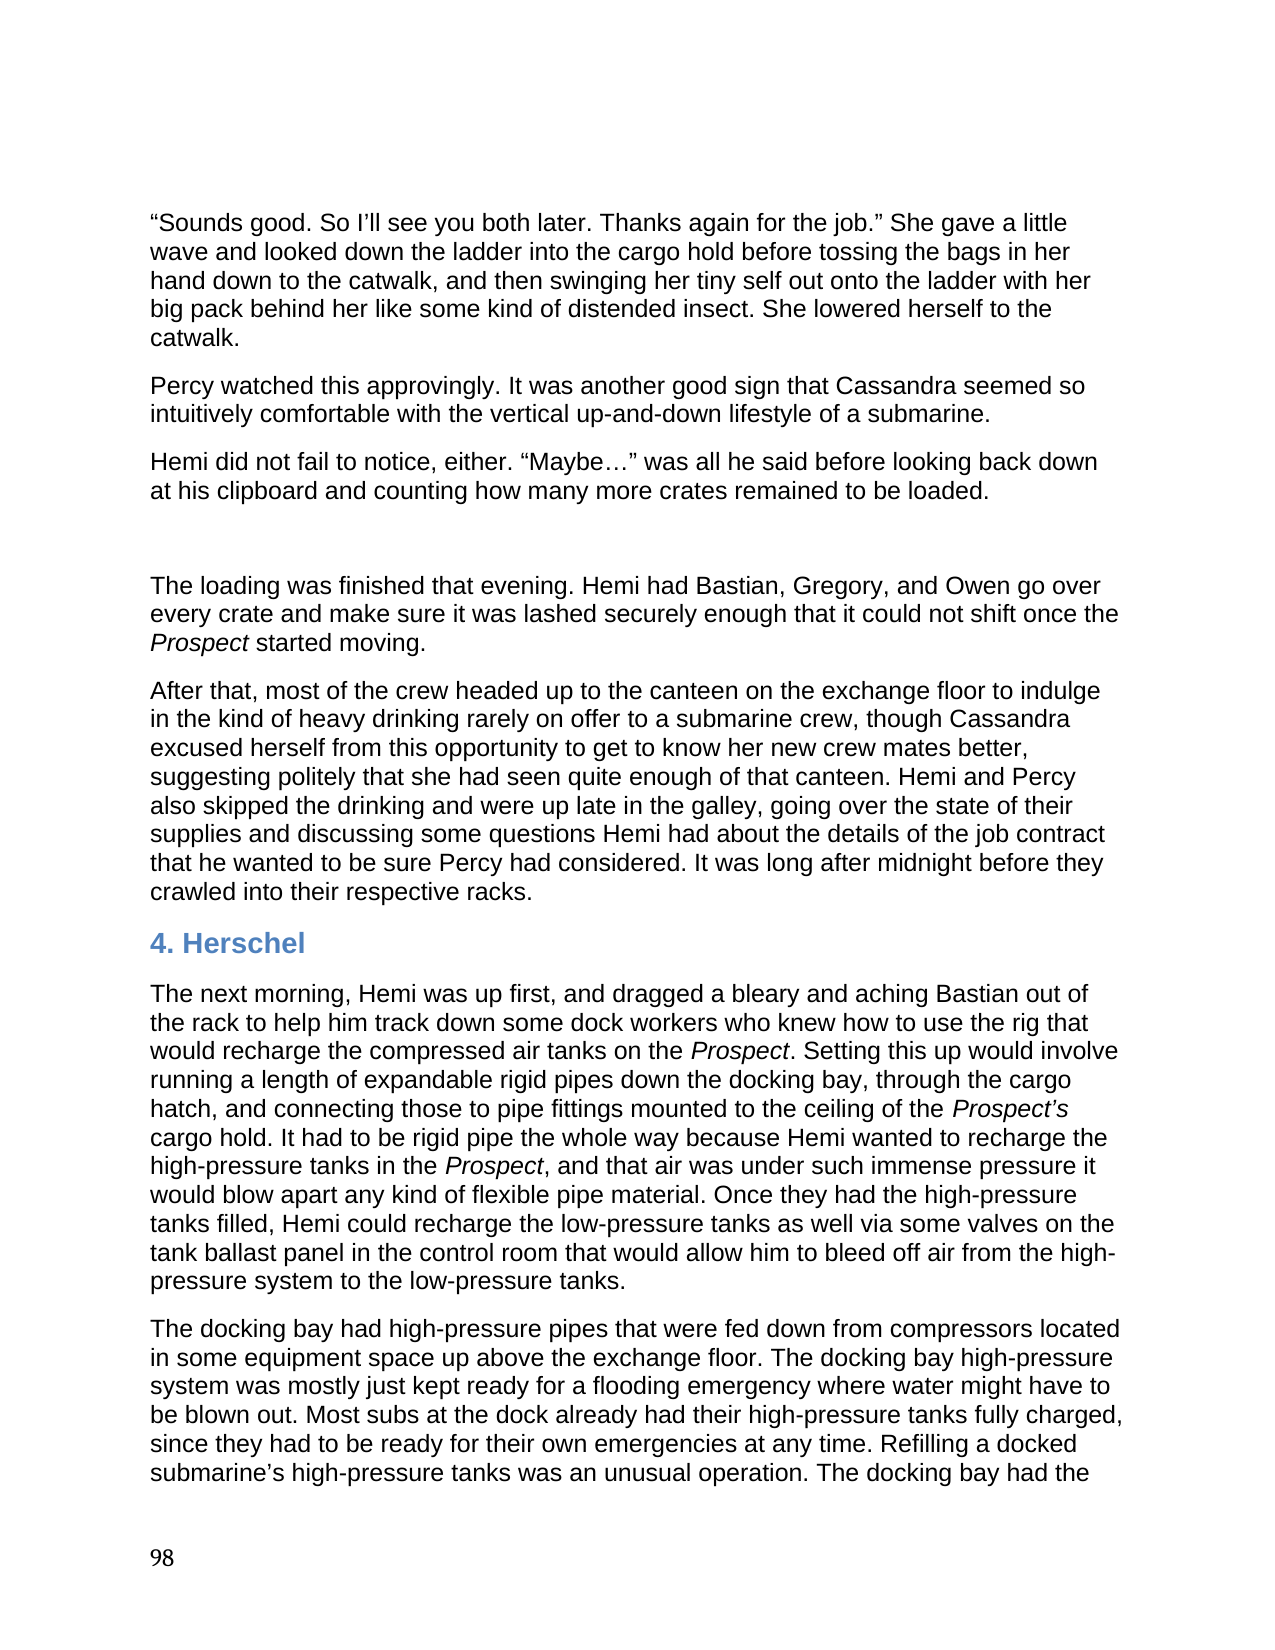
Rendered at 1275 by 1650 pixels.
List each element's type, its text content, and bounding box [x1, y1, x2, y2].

text The loading was finished that evening. Hemi had Bastian, Gregory, and Owen go over every crate and make sure it was lashed securely enough that it could not shift once the Prospect started moving. [150, 571, 1125, 657]
text After that, most of the crew headed up to the canteen on the exchange floor to indulge in the kind of heavy drinking rarely on offer to a submarine crew, though Cassandra excused herself from this opportunity to get to know her new crew mates better, suggesting politely that she had seen quite enough of that canteen. Hemi and Percy also skipped the drinking and were up late in the galley, going over the state of their supplies and discussing some questions Hemi had about the details of the job contract that he wanted to be sure Percy had considered. It was long after midnight before they crawled into their respective racks. [150, 676, 1125, 906]
text The next morning, Hemi was up first, and dragged a bleary and aching Bastian out of the rack to help him track down some dock workers who knew how to use the rig that would recharge the compressed air tanks on the Prospect. Setting this up would involve running a length of expandable rigid pipes down the docking bay, through the cargo hatch, and connecting those to pipe fittings mounted to the ceiling of the Prospect’s cargo hold. It had to be rigid pipe the whole way because Hemi wanted to recharge the high-pressure tanks in the Prospect, and that air was under such immense pressure it would blow apart any kind of flexible pipe material. Once they had the high-pressure tanks filled, Hemi could recharge the low-pressure tanks as well via some valves on the tank ballast panel in the control room that would allow him to bleed off air from the high-pressure system to the low-pressure tanks. [150, 979, 1125, 1295]
subtitle 4. Herschel [150, 927, 1125, 960]
text The docking bay had high-pressure pipes that were fed down from compressors located in some equipment space up above the exchange floor. The docking bay high-pressure system was mostly just kept ready for a flooding emergency where water might have to be blown out. Most subs at the dock already had their high-pressure tanks fully charged, since they had to be ready for their own emergencies at any time. Refilling a docked submarine’s high-pressure tanks was an unusual operation. The docking bay had the [150, 1314, 1125, 1486]
text Percy watched this approvingly. It was another good sign that Cassandra seemed so intuitively comfortable with the vertical up-and-down lifestyle of a submarine. [150, 371, 1125, 428]
text Hemi did not fail to notice, either. “Maybe…” was all he said before looking back down at his clipboard and counting how many more crates remained to be loaded. [150, 447, 1125, 504]
text “Sounds good. So I’ll see you both later. Thanks again for the job.” She gave a little wave and looked down the ladder into the cargo hold before tossing the bags in her hand down to the catwalk, and then swinging her tiny self out onto the ladder with her big pack behind her like some kind of distended insect. She lowered herself to the catwalk. [150, 208, 1125, 352]
